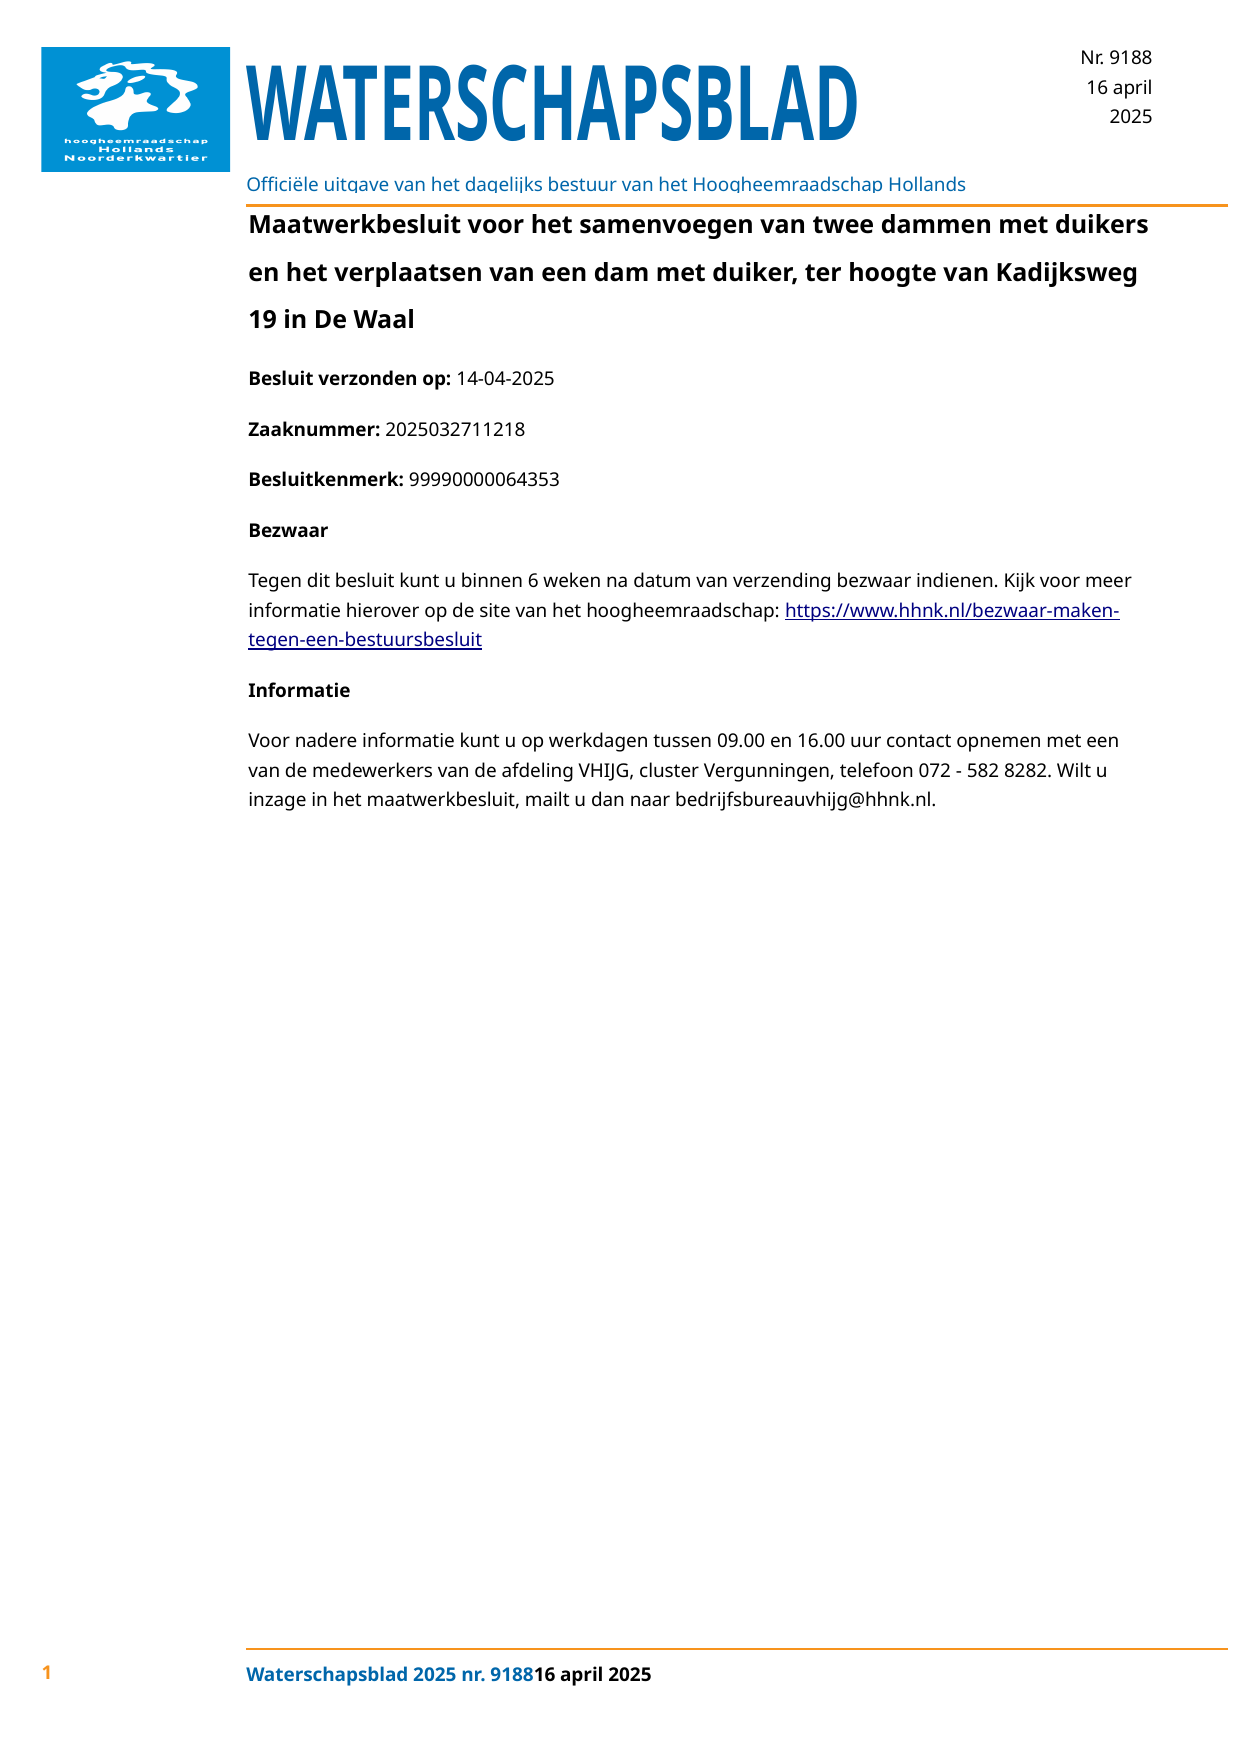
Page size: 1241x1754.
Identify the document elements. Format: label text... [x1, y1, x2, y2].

text Informatie [248, 677, 1152, 702]
picture [118, 62, 197, 112]
picture [129, 76, 144, 82]
text Maatwerkbesluit voor het samenvoegen van twee dammen met duikers en het verplaatsen van een dam met duiker, ter hoogte van Kadijksweg 19 in De Waal [248, 207, 1152, 336]
text Besluit verzonden op: 14-04-2025 [248, 366, 1152, 391]
picture [78, 64, 122, 99]
text Zaaknummer: 2025032711218 [248, 416, 1152, 442]
text Tegen dit besluit kunt u binnen 6 weken na datum van verzending bezwaar indienen. Kijk voor meer informatie hierover op de site van het hoogheemraadschap: https://www.hhnk.nl/bezwaar-maken-tegen-een-bestuursbesluit [248, 567, 1152, 652]
picture [88, 87, 157, 130]
text Voor nadere informatie kunt u op werkdagen tussen 09.00 en 16.00 uur contact opnemen met een van de medewerkers van de afdeling VHIJG, cluster Vergunningen, telefoon 072 - 582 8282. Wilt u inzage in het maatwerkbesluit, mailt u dan naar bedrijfsbureauvhijg@hhnk.nl. [248, 727, 1152, 812]
text Bezwaar [248, 517, 1152, 542]
text Besluitkenmerk: 99990000064353 [248, 466, 1152, 492]
